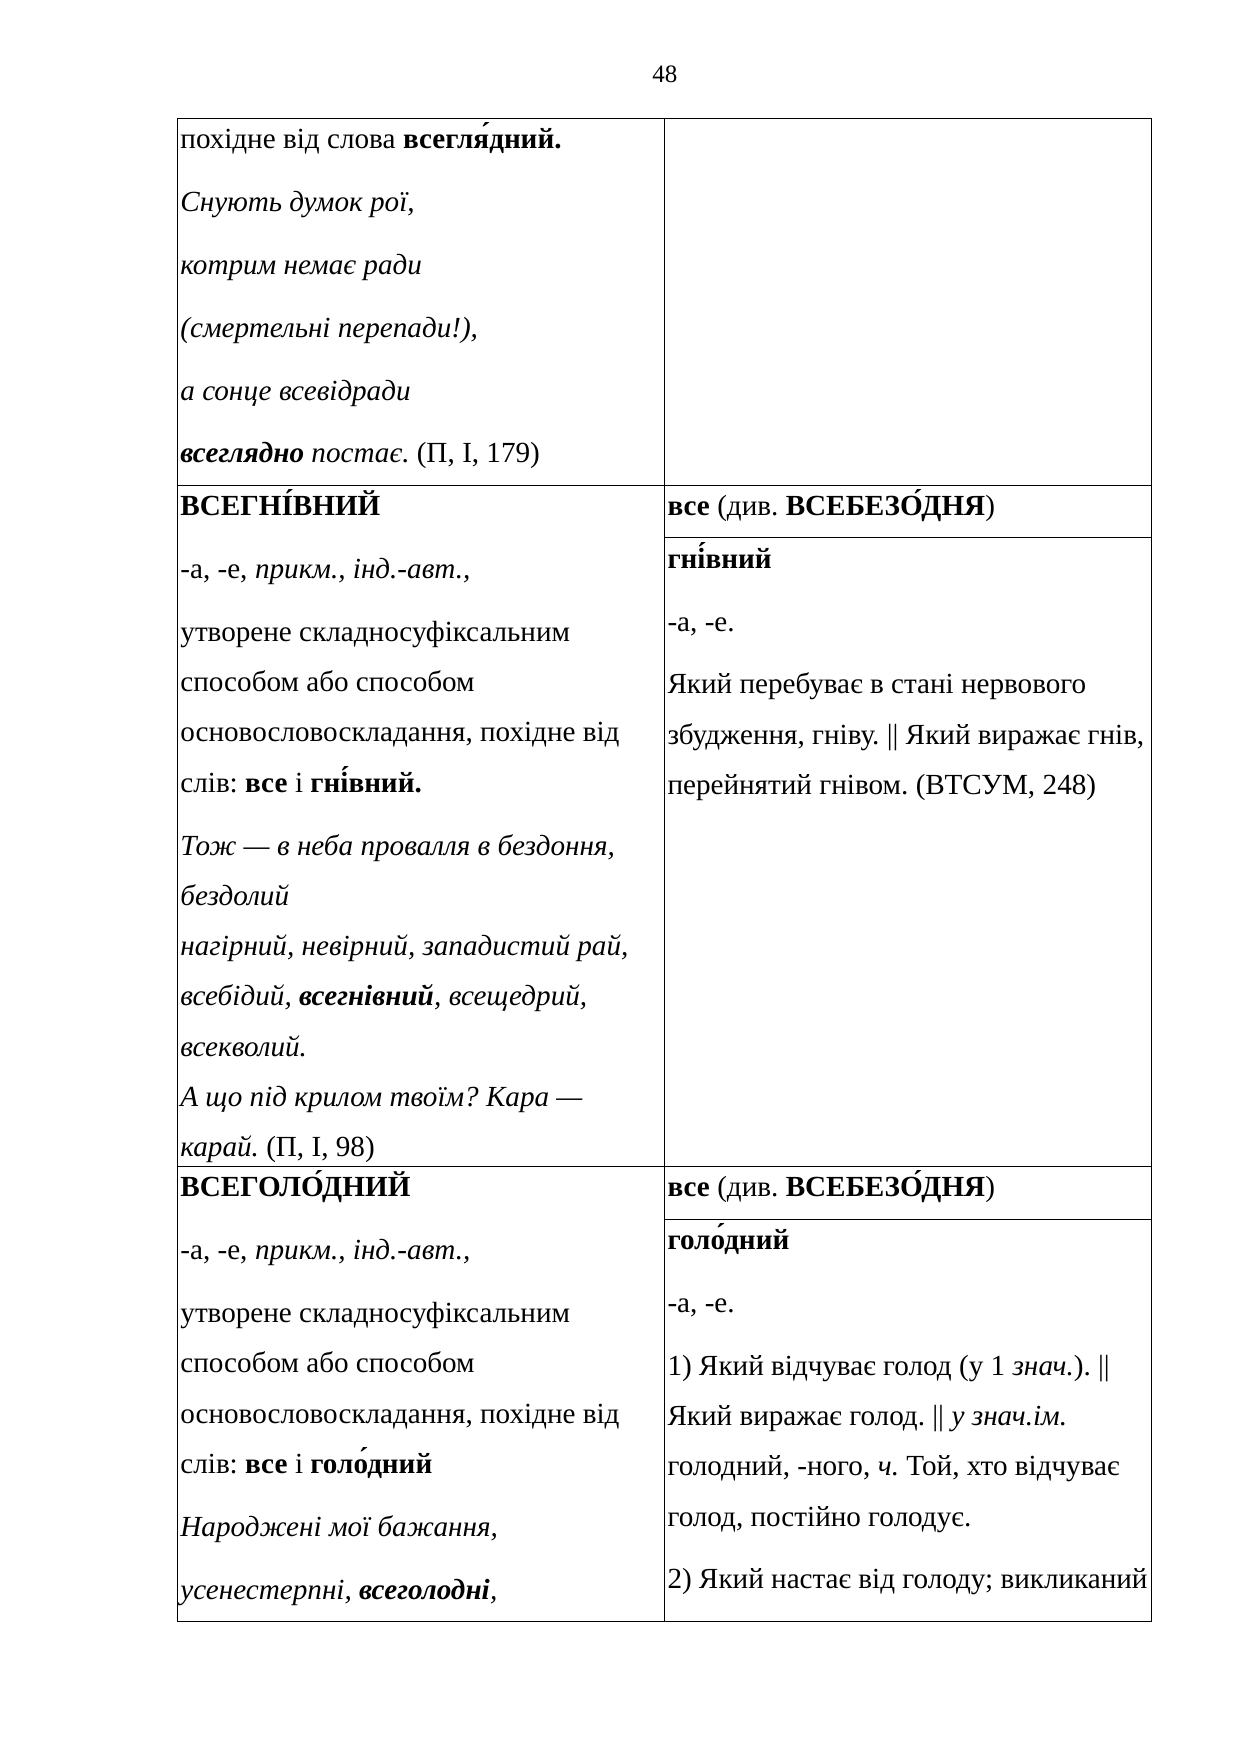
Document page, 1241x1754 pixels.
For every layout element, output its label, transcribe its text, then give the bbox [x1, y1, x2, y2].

table_cell все (див. ВСЕБЕЗО́ДНЯ) [665, 1167, 1151, 1219]
table_cell все (див. ВСЕБЕЗО́ДНЯ) [665, 486, 1151, 537]
table_cell гні́вний -а, -е. Який перебуває в стані нервового збудження, гніву. || Який виражає гнів, перейнятий гнівом. (ВТСУМ, 248) [665, 538, 1151, 1166]
table_cell ВСЕГОЛО́ДНИЙ -а, -е, прикм., інд.-авт., утворене складносуфіксальним способом або способом основословоскладання, похідне від слів: все і голо́дний Народжені мої бажання, усенестерпні, всеголодні, [178, 1167, 664, 1621]
table_cell похідне від слова всегля́дний. Снують думок рої, котрим немає ради (смертельні перепади!), а сонце всевідради всеглядно постає. (П, І, 179) [178, 119, 664, 485]
table_cell [665, 119, 1151, 485]
table_cell голо́дний -а, -е. 1) Який відчуває голод (у 1 знач.). || Який виражає голод. || у знач.ім. голодний, -ного, ч. Той, хто відчуває голод, постійно голодує. 2) Який настає від голоду; викликаний [665, 1220, 1151, 1621]
table_cell ВСЕГНІ́ВНИЙ -а, -е, прикм., інд.-авт., утворене складносуфіксальним способом або способом основословоскладання, похідне від слів: все і гні́вний. Тож — в неба провалля в бездоння, бездолий нагірний, невірний, западистий рай, всебідий, всегнівний, всещедрий, всекволий. А що під крилом твоїм? Кара — карай. (П, І, 98) [178, 486, 664, 1166]
